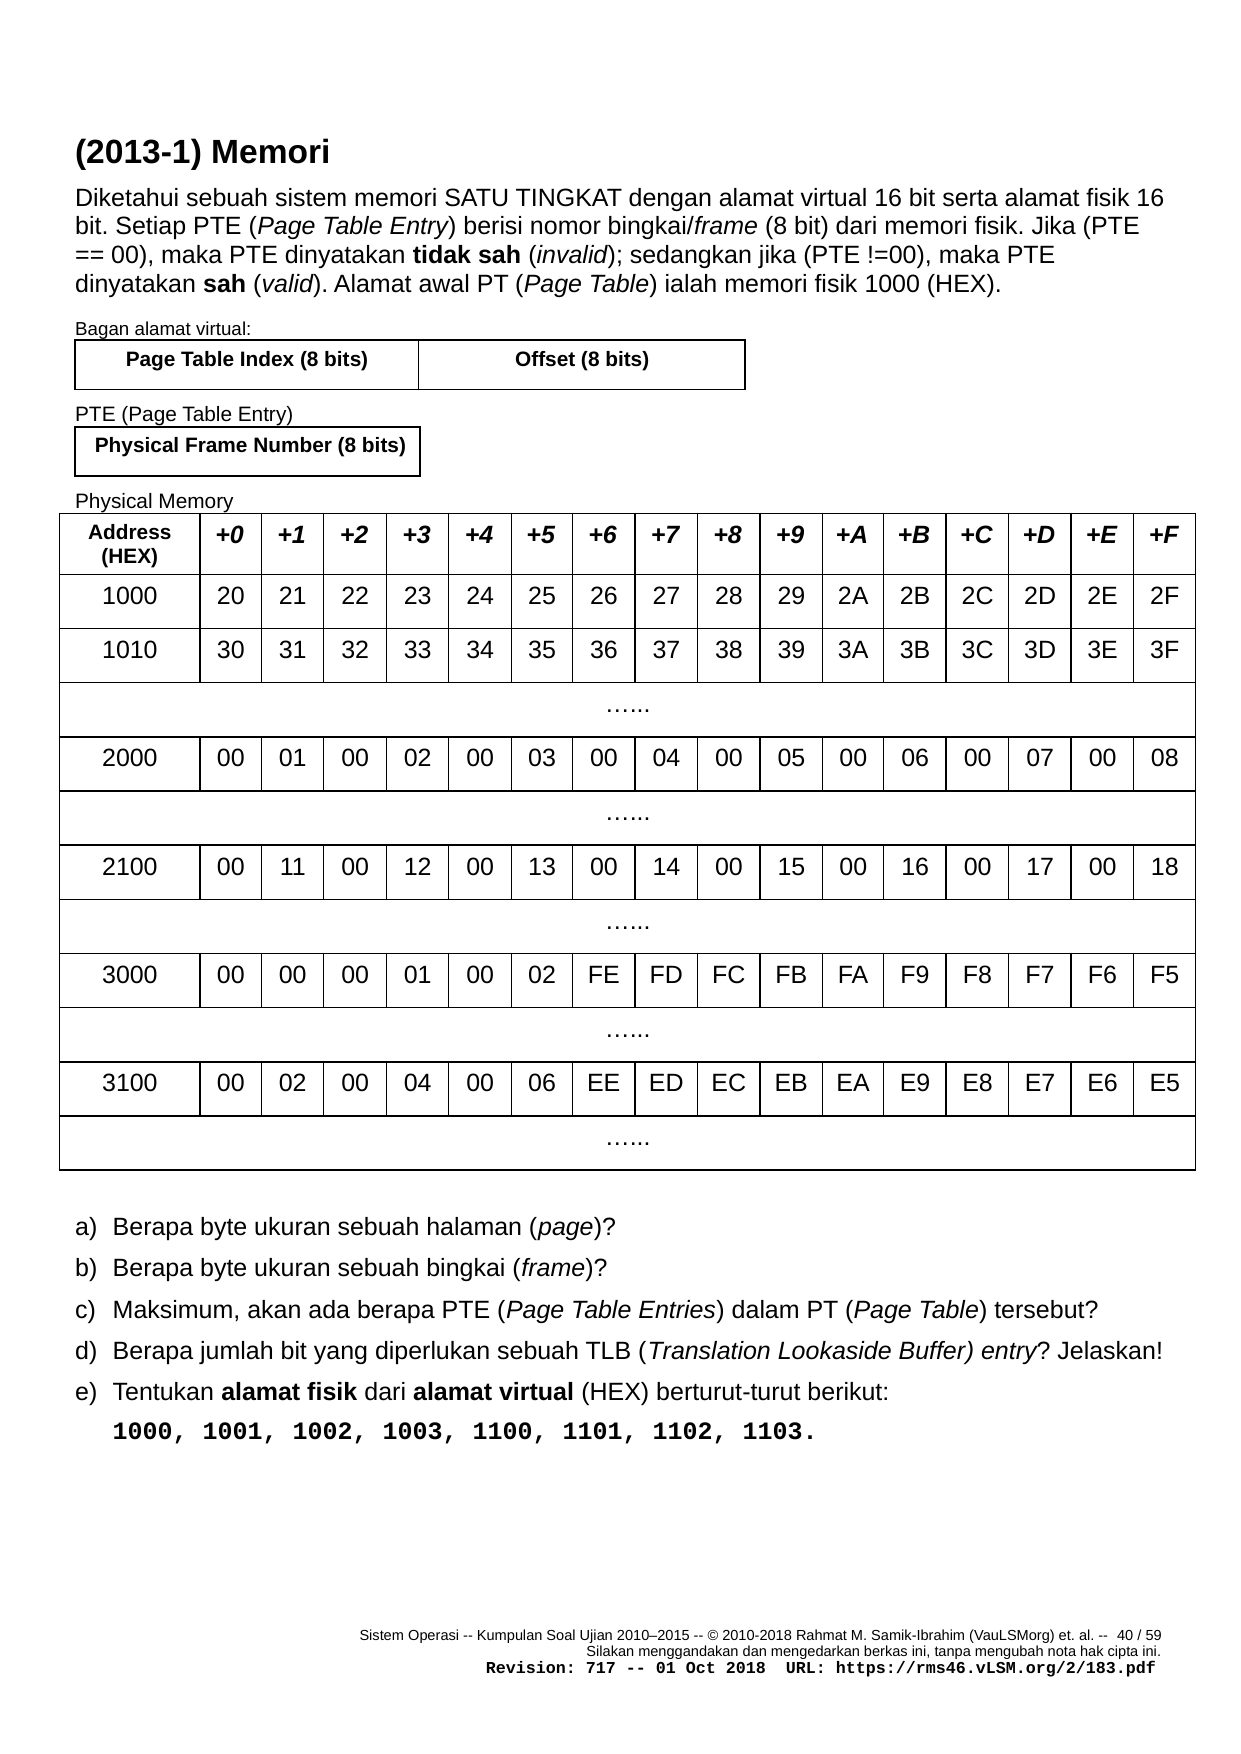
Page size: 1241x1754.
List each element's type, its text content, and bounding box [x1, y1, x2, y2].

table_cell E8 [947, 1063, 1008, 1115]
table_cell 2D [1009, 575, 1070, 628]
table_cell 00 [1072, 846, 1133, 898]
table_cell 06 [884, 738, 945, 790]
list Berapa byte ukuran sebuah halaman (page)? [75, 1212, 1166, 1241]
table_cell F7 [1009, 954, 1070, 1007]
table_cell 12 [387, 846, 448, 898]
table_cell 17 [1009, 846, 1070, 898]
table_cell 2100 [60, 846, 199, 898]
table_cell F9 [884, 954, 945, 1007]
table_cell F5 [1134, 954, 1195, 1007]
table_header +1 [262, 514, 323, 573]
table_cell 3E [1072, 629, 1133, 682]
table_cell 02 [387, 738, 448, 790]
table_cell 3B [884, 629, 945, 682]
list Tentukan alamat fisik dari alamat virtual (HEX) berturut-turut berikut: [75, 1377, 1166, 1406]
table_header +0 [201, 514, 261, 573]
table_cell 28 [698, 575, 759, 628]
table_cell ED [636, 1063, 697, 1115]
table_cell 02 [512, 954, 572, 1007]
table_cell EA [823, 1063, 883, 1115]
table_cell 00 [573, 846, 634, 898]
table_cell 23 [387, 575, 448, 628]
table_header +B [884, 514, 945, 573]
table_cell F8 [947, 954, 1008, 1007]
table_cell 2000 [60, 738, 199, 790]
table_header +D [1009, 514, 1070, 573]
table_cell 2F [1134, 575, 1195, 628]
table_cell 04 [636, 738, 697, 790]
table_cell 08 [1134, 738, 1195, 790]
table_cell EB [761, 1063, 822, 1115]
table_cell 39 [761, 629, 822, 682]
table_cell 3D [1009, 629, 1070, 682]
table_header Offset (8 bits) [419, 341, 744, 388]
table_cell 00 [823, 738, 883, 790]
table_header Physical Frame Number (8 bits) [76, 428, 419, 475]
table_cell FD [636, 954, 697, 1007]
text PTE (Page Table Entry) [75, 402, 1166, 426]
table_cell 3A [823, 629, 883, 682]
table_cell 3F [1134, 629, 1195, 682]
table_cell 1010 [60, 629, 199, 682]
table_header +4 [449, 514, 511, 573]
table_cell 2C [947, 575, 1008, 628]
table_header +9 [761, 514, 822, 573]
list Maksimum, akan ada berapa PTE (Page Table Entries) dalam PT (Page Table) tersebut? [75, 1294, 1166, 1323]
table_cell 06 [512, 1063, 572, 1115]
table_cell 25 [512, 575, 572, 628]
table_cell 3100 [60, 1063, 199, 1115]
text Physical Memory [75, 489, 1166, 513]
table_cell 04 [387, 1063, 448, 1115]
list Berapa jumlah bit yang diperlukan sebuah TLB (Translation Lookaside Buffer) entry? Jelaskan! [75, 1336, 1166, 1364]
table_cell 31 [262, 629, 323, 682]
table_cell EE [573, 1063, 634, 1115]
table_cell …... [60, 683, 1195, 736]
table_cell 32 [324, 629, 386, 682]
table_cell 00 [449, 846, 511, 898]
table_cell 29 [761, 575, 822, 628]
table_cell 00 [449, 954, 511, 1007]
table_cell 22 [324, 575, 386, 628]
table_cell …... [60, 1117, 1195, 1169]
table_header Address (HEX) [60, 514, 199, 573]
table_cell 37 [636, 629, 697, 682]
table_cell 33 [387, 629, 448, 682]
table_header +6 [573, 514, 634, 573]
table_header +8 [698, 514, 759, 573]
table_header Page Table Index (8 bits) [76, 341, 418, 388]
table_cell E9 [884, 1063, 945, 1115]
table_cell 00 [201, 738, 261, 790]
list Berapa byte ukuran sebuah bingkai (frame)? [75, 1253, 1166, 1282]
table_cell FA [823, 954, 883, 1007]
table_cell 00 [947, 846, 1008, 898]
list 1000, 1001, 1002, 1003, 1100, 1101, 1102, 1103. [75, 1418, 1166, 1447]
table_cell 3000 [60, 954, 199, 1007]
table_cell …... [60, 1008, 1195, 1061]
table_cell EC [698, 1063, 759, 1115]
table_cell 00 [573, 738, 634, 790]
table_header +E [1072, 514, 1133, 573]
table_cell 01 [387, 954, 448, 1007]
table_cell 3C [947, 629, 1008, 682]
table_cell 07 [1009, 738, 1070, 790]
table_cell 00 [449, 738, 511, 790]
table_cell 15 [761, 846, 822, 898]
table_cell 00 [201, 1063, 261, 1115]
table_cell E7 [1009, 1063, 1070, 1115]
table_header +C [947, 514, 1008, 573]
table_cell 00 [324, 846, 386, 898]
subtitle (2013-1) Memori [75, 132, 1166, 171]
table_cell E5 [1134, 1063, 1195, 1115]
table_cell 00 [324, 738, 386, 790]
table_cell …... [60, 792, 1195, 844]
table_cell 00 [324, 1063, 386, 1115]
table_cell 00 [262, 954, 323, 1007]
table_cell 02 [262, 1063, 323, 1115]
table_cell 00 [1072, 738, 1133, 790]
table_cell 36 [573, 629, 634, 682]
table_cell 05 [761, 738, 822, 790]
table_header +5 [512, 514, 572, 573]
table_cell 00 [823, 846, 883, 898]
table_cell 27 [636, 575, 697, 628]
table_cell 14 [636, 846, 697, 898]
table_cell 2A [823, 575, 883, 628]
table_header +F [1134, 514, 1195, 573]
table_cell 38 [698, 629, 759, 682]
table_cell 1000 [60, 575, 199, 628]
text Diketahui sebuah sistem memori SATU TINGKAT dengan alamat virtual 16 bit serta alamat fisik 16 bit. Setiap PTE (Page Table Entry) berisi nomor bingkai/frame (8 bit) dari memori fisik. Jika (PTE == 00), maka PTE dinyatakan tidak sah (invalid); sedangkan jika (PTE !=00), maka PTE dinyatakan sah (valid). Alamat awal PT (Page Table) ialah memori fisik 1000 (HEX). [75, 183, 1166, 298]
table_cell 00 [201, 954, 261, 1007]
table_header +7 [636, 514, 697, 573]
table_cell 20 [201, 575, 261, 628]
table_cell 16 [884, 846, 945, 898]
table_cell E6 [1072, 1063, 1133, 1115]
table_cell FB [761, 954, 822, 1007]
text Bagan alamat virtual: [75, 318, 1166, 339]
table_cell 24 [449, 575, 511, 628]
table_cell F6 [1072, 954, 1133, 1007]
table_cell 2B [884, 575, 945, 628]
table_cell 13 [512, 846, 572, 898]
table_header +2 [324, 514, 386, 573]
table_cell 21 [262, 575, 323, 628]
table_cell 26 [573, 575, 634, 628]
table_cell 11 [262, 846, 323, 898]
table_cell 2E [1072, 575, 1133, 628]
table_cell FC [698, 954, 759, 1007]
table_cell FE [573, 954, 634, 1007]
table_cell 00 [201, 846, 261, 898]
table_header +A [823, 514, 883, 573]
table_cell 35 [512, 629, 572, 682]
table_cell 34 [449, 629, 511, 682]
table_cell 00 [698, 846, 759, 898]
table_header +3 [387, 514, 448, 573]
table_cell 01 [262, 738, 323, 790]
table_cell 18 [1134, 846, 1195, 898]
table_cell 30 [201, 629, 261, 682]
table_cell …... [60, 900, 1195, 953]
table_cell 00 [449, 1063, 511, 1115]
table_cell 00 [947, 738, 1008, 790]
table_cell 00 [324, 954, 386, 1007]
table_cell 00 [698, 738, 759, 790]
table_cell 03 [512, 738, 572, 790]
